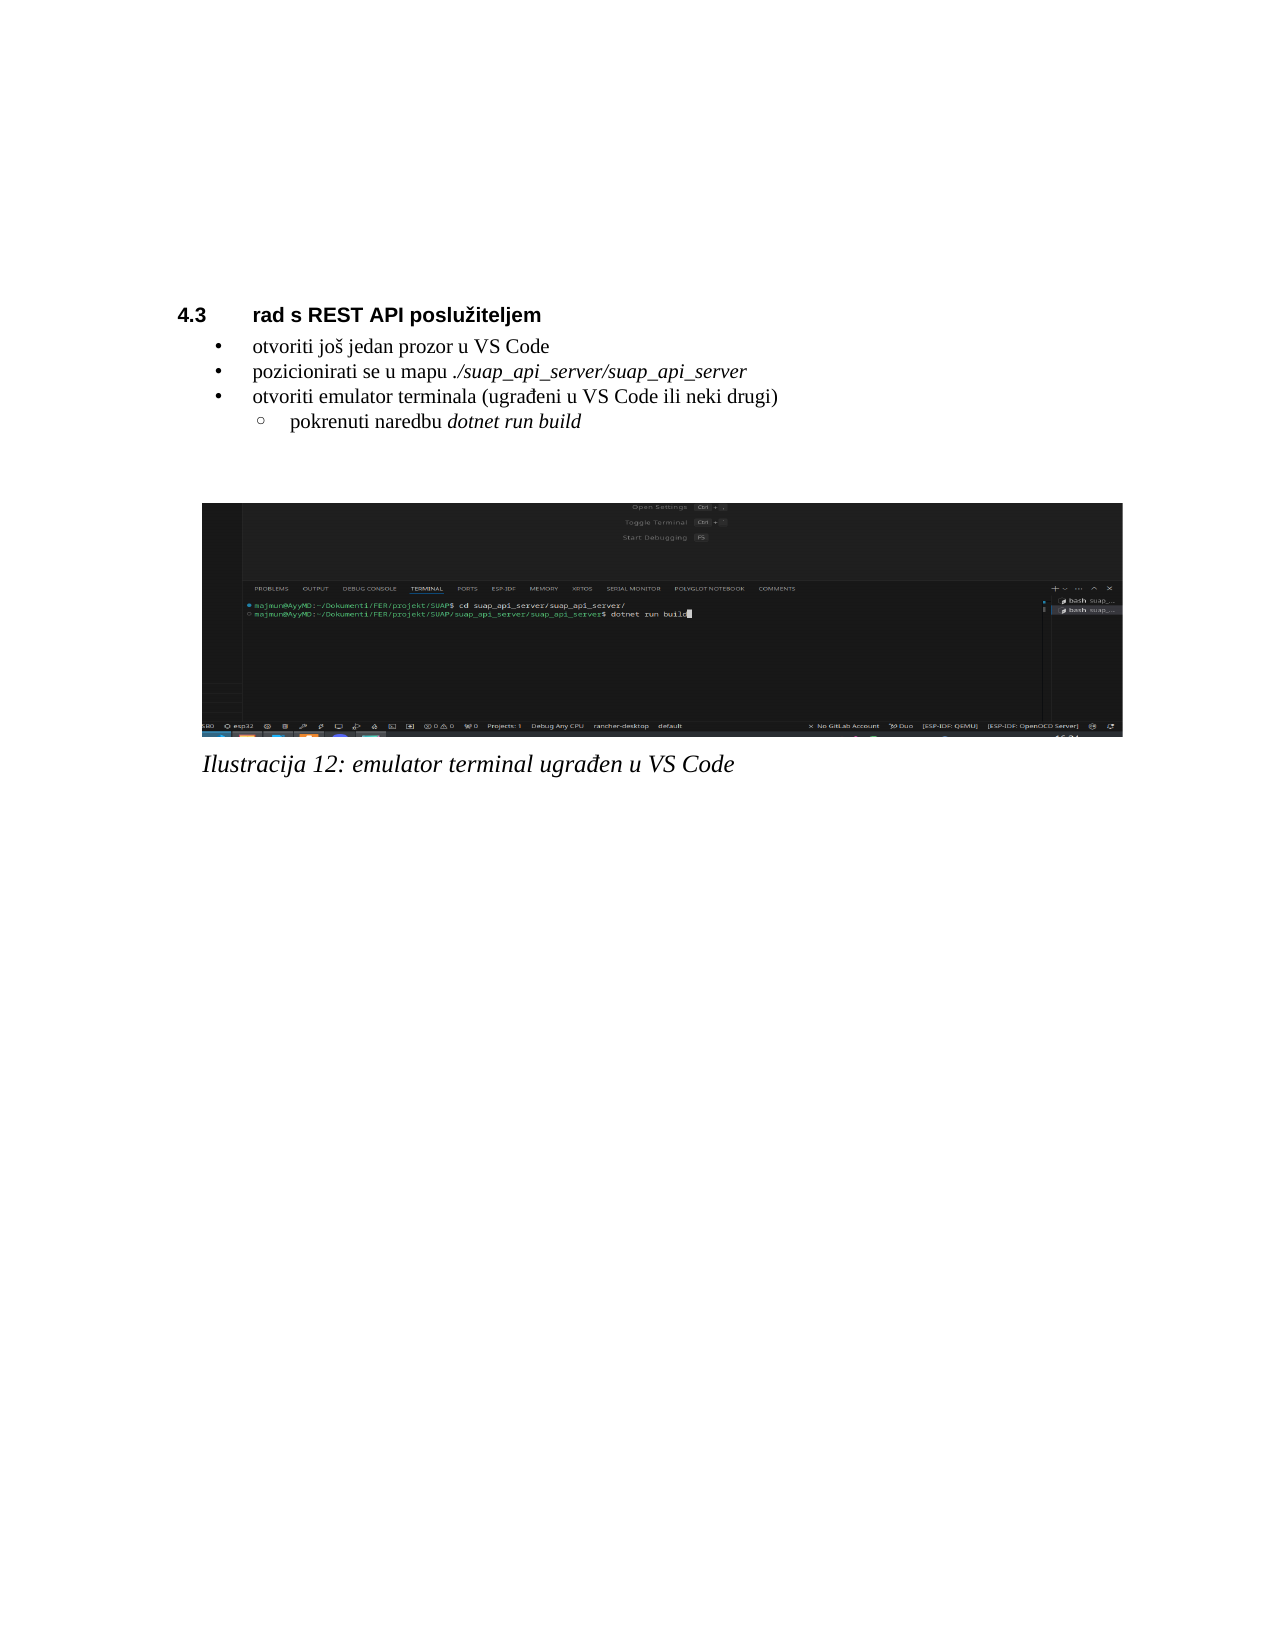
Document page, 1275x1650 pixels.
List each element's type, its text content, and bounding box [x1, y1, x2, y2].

list Ilustracija 12: emulator terminal ugrađen u VS Code [202, 737, 1133, 778]
list [202, 499, 1133, 511]
list pokrenuti naredbu dotnet run build [252, 408, 1098, 433]
list [202, 778, 1133, 808]
picture [202, 503, 1123, 737]
list otvoriti emulator terminala (ugrađeni u VS Code ili neki drugi) [215, 383, 1098, 408]
list pozicionirati se u mapu ./suap_api_server/suap_api_server [215, 358, 1098, 383]
subtitle rad s REST API poslužiteljem [177, 302, 1098, 327]
list otvoriti još jedan prozor u VS Code [215, 333, 1098, 358]
